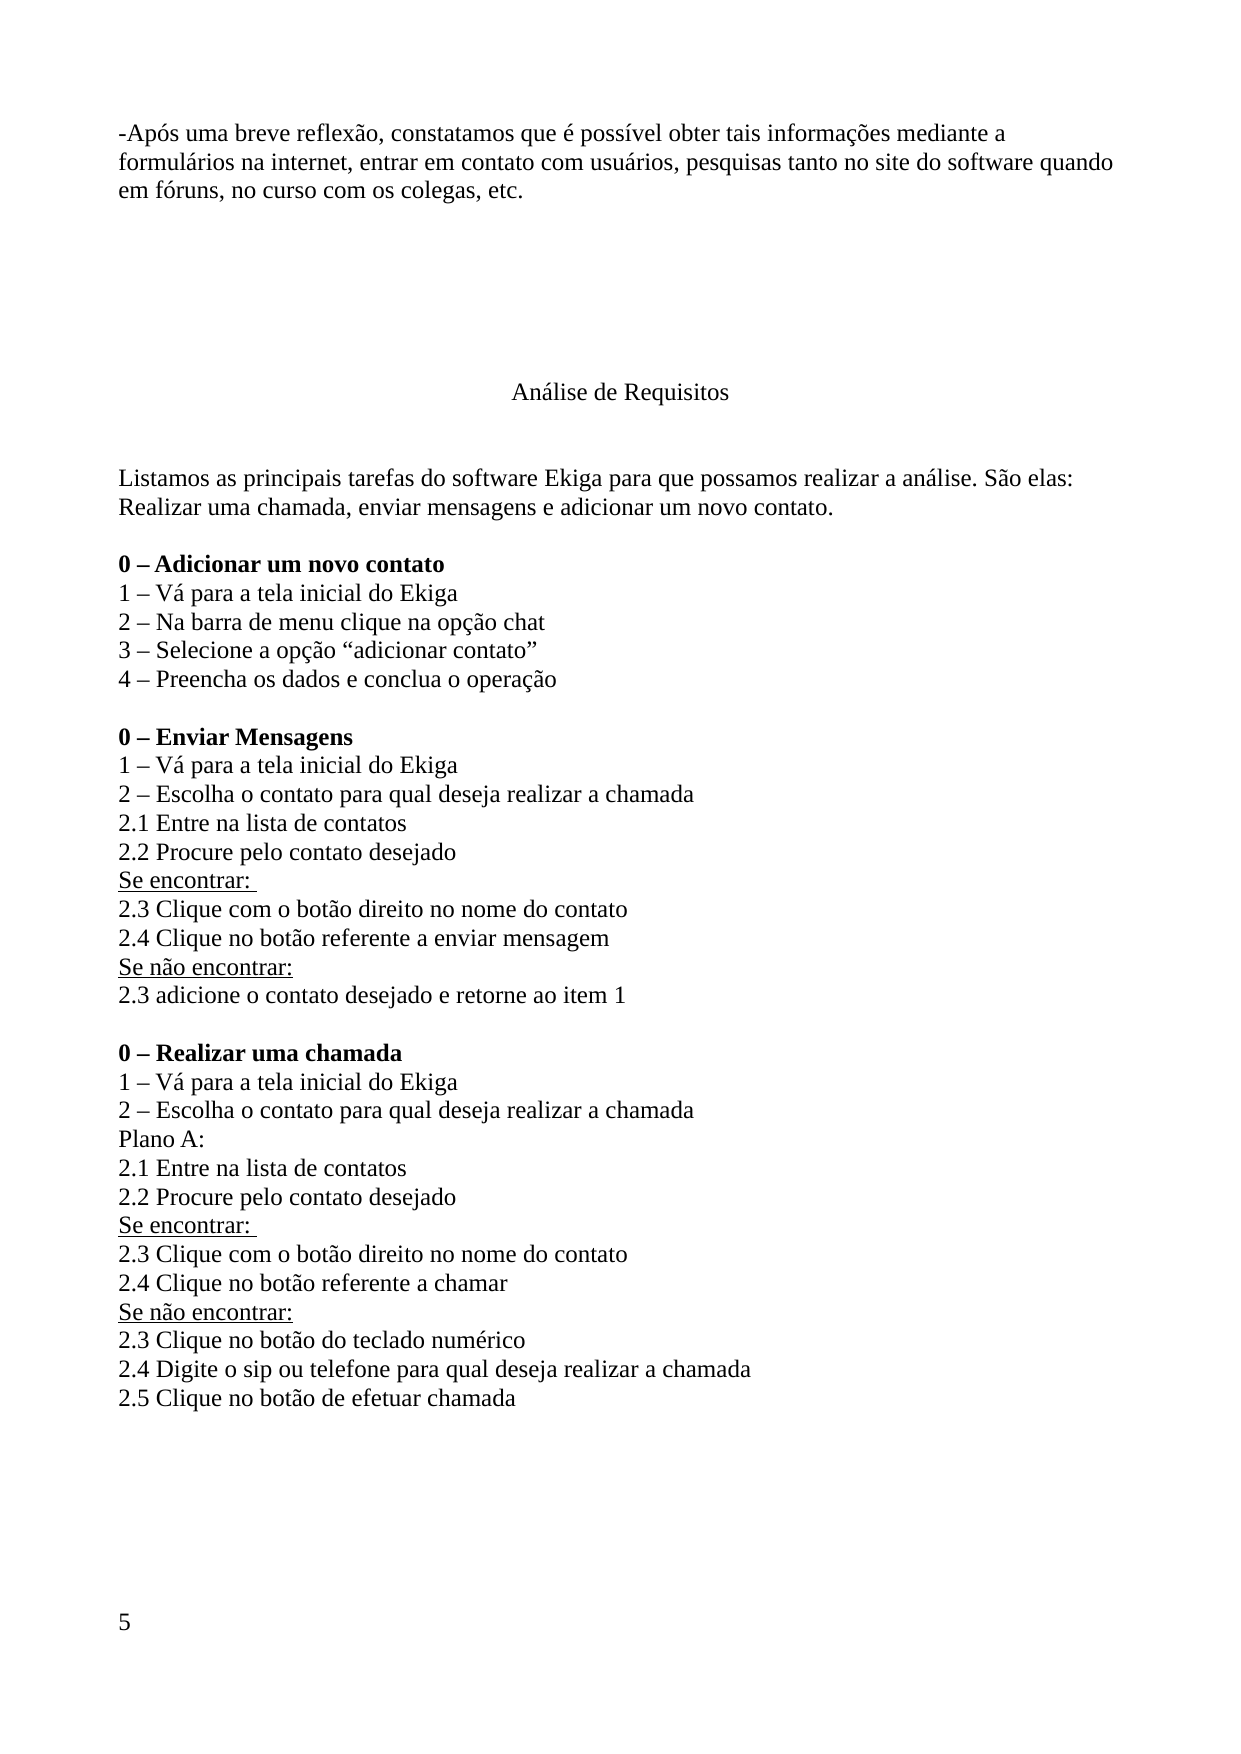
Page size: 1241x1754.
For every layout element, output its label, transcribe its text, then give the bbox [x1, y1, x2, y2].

text Se não encontrar: [118, 952, 1122, 981]
text 2.4 Clique no botão referente a enviar mensagem [118, 923, 1122, 952]
text 1 – Vá para a tela inicial do Ekiga [118, 751, 1122, 779]
text 2.2 Procure pelo contato desejado [118, 1182, 1122, 1211]
text Listamos as principais tarefas do software Ekiga para que possamos realizar a análise. São elas: Realizar uma chamada, enviar mensagens e adicionar um novo contato. [118, 463, 1122, 521]
text Se encontrar: [118, 866, 1122, 894]
text 2.4 Clique no botão referente a chamar [118, 1268, 1122, 1297]
text 2.1 Entre na lista de contatos [118, 1153, 1122, 1182]
text -Após uma breve reflexão, constatamos que é possível obter tais informações mediante a formulários na internet, entrar em contato com usuários, pesquisas tanto no site do software quando em fóruns, no curso com os colegas, etc. [118, 118, 1122, 204]
text 2.5 Clique no botão de efetuar chamada [118, 1383, 1122, 1412]
text 1 – Vá para a tela inicial do Ekiga [118, 1067, 1122, 1096]
text 2.4 Digite o sip ou telefone para qual deseja realizar a chamada [118, 1354, 1122, 1383]
text 2.3 Clique com o botão direito no nome do contato [118, 1239, 1122, 1268]
text Análise de Requisitos [118, 377, 1122, 406]
text 0 – Enviar Mensagens [118, 722, 1122, 751]
text 2.1 Entre na lista de contatos [118, 808, 1122, 837]
text Plano A: [118, 1124, 1122, 1153]
text Se não encontrar: [118, 1297, 1122, 1326]
text 0 – Realizar uma chamada [118, 1038, 1122, 1067]
text Se encontrar: [118, 1211, 1122, 1239]
text 0 – Adicionar um novo contato [118, 549, 1122, 578]
text 4 – Preencha os dados e conclua o operação [118, 664, 1122, 693]
text 2 – Escolha o contato para qual deseja realizar a chamada [118, 1096, 1122, 1124]
text 2.3 adicione o contato desejado e retorne ao item 1 [118, 981, 1122, 1009]
text 2 – Na barra de menu clique na opção chat [118, 607, 1122, 636]
text 2.3 Clique com o botão direito no nome do contato [118, 894, 1122, 923]
text 1 – Vá para a tela inicial do Ekiga [118, 578, 1122, 607]
text 3 – Selecione a opção “adicionar contato” [118, 636, 1122, 664]
text 2.2 Procure pelo contato desejado [118, 837, 1122, 866]
text 2.3 Clique no botão do teclado numérico [118, 1326, 1122, 1354]
text 2 – Escolha o contato para qual deseja realizar a chamada [118, 779, 1122, 808]
